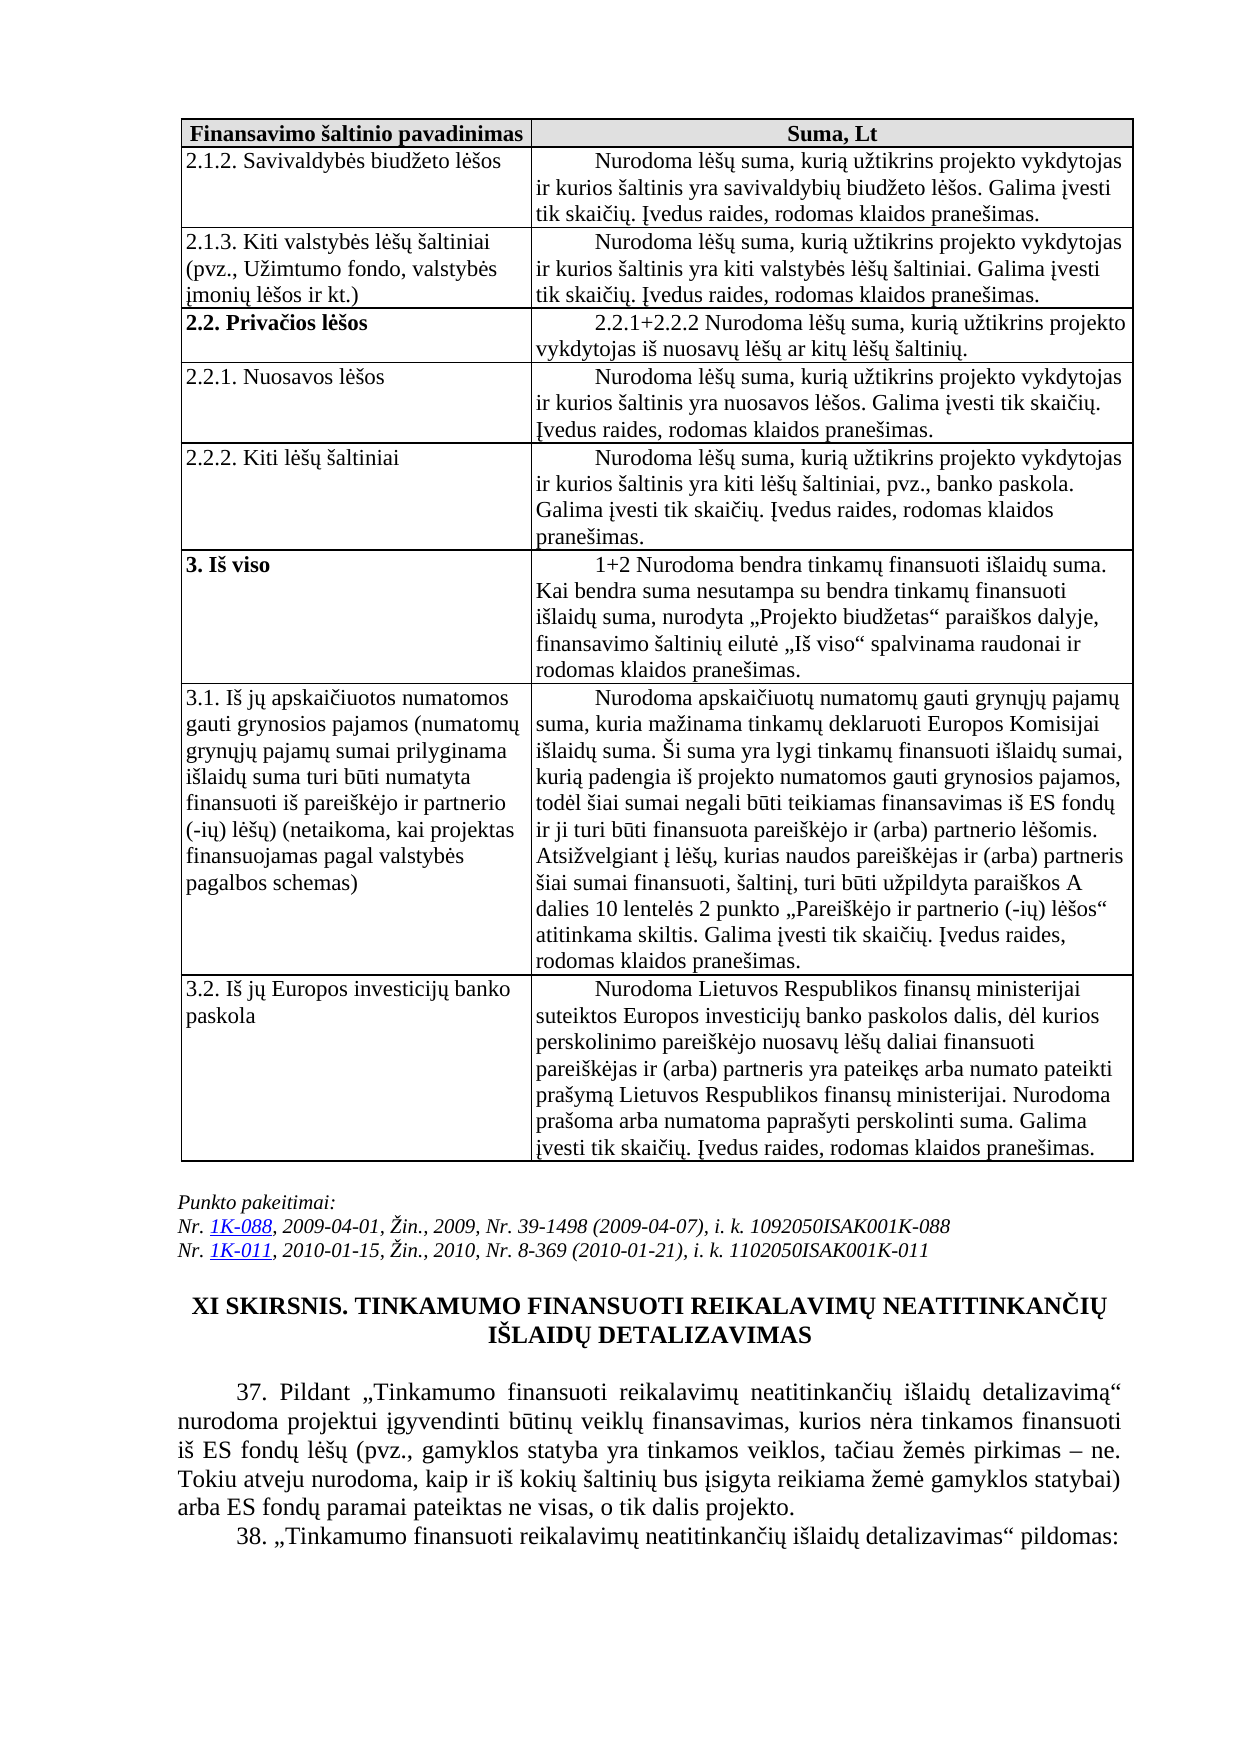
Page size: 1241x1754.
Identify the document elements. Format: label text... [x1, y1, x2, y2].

table_cell Nurodoma lėšų suma, kurią užtikrins projekto vykdytojas ir kurios šaltinis yra nuosavos lėšos. Galima įvesti tik skaičių. Įvedus raides, rodomas klaidos pranešimas. [532, 363, 1132, 442]
text XI SKIRSNIS. TINKAMUMO FINANSUOTI REIKALAVIMŲ NEATITINKANČIŲ IŠLAIDŲ DETALIZAVIMAS [177, 1291, 1122, 1349]
table_cell 2.2.1+2.2.2 Nurodoma lėšų suma, kurią užtikrins projekto vykdytojas iš nuosavų lėšų ar kitų lėšų šaltinių. [532, 309, 1132, 362]
table_header Suma, Lt [532, 120, 1132, 146]
table_cell 2.1.3. Kiti valstybės lėšų šaltiniai (pvz., Užimtumo fondo, valstybės įmonių lėšos ir kt.) [182, 228, 531, 307]
table_cell Nurodoma apskaičiuotų numatomų gauti grynųjų pajamų suma, kuria mažinama tinkamų deklaruoti Europos Komisijai išlaidų suma. Ši suma yra lygi tinkamų finansuoti išlaidų sumai, kurią padengia iš projekto numatomos gauti grynosios pajamos, todėl šiai sumai negali būti teikiamas finansavimas iš ES fondų ir ji turi būti finansuota pareiškėjo ir (arba) partnerio lėšomis. Atsižvelgiant į lėšų, kurias naudos pareiškėjas ir (arba) partneris šiai sumai finansuoti, šaltinį, turi būti užpildyta paraiškos A dalies 10 lentelės 2 punkto „Pareiškėjo ir partnerio (-ių) lėšos“ atitinkama skiltis. Galima įvesti tik skaičių. Įvedus raides, rodomas klaidos pranešimas. [532, 684, 1132, 974]
table_header Finansavimo šaltinio pavadinimas [182, 120, 531, 146]
table_cell 1+2 Nurodoma bendra tinkamų finansuoti išlaidų suma. Kai bendra suma nesutampa su bendra tinkamų finansuoti išlaidų suma, nurodyta „Projekto biudžetas“ paraiškos dalyje, finansavimo šaltinių eilutė „Iš viso“ spalvinama raudonai ir rodomas klaidos pranešimas. [532, 551, 1132, 682]
text 38. „Tinkamumo finansuoti reikalavimų neatitinkančių išlaidų detalizavimas“ pildomas: [177, 1521, 1122, 1550]
table_cell Nurodoma lėšų suma, kurią užtikrins projekto vykdytojas ir kurios šaltinis yra savivaldybių biudžeto lėšos. Galima įvesti tik skaičių. Įvedus raides, rodomas klaidos pranešimas. [532, 148, 1132, 227]
table_cell 3.1. Iš jų apskaičiuotos numatomos gauti grynosios pajamos (numatomų grynųjų pajamų sumai prilyginama išlaidų suma turi būti numatyta finansuoti iš pareiškėjo ir partnerio (-ių) lėšų) (netaikoma, kai projektas finansuojamas pagal valstybės pagalbos schemas) [182, 684, 531, 974]
table_cell Nurodoma Lietuvos Respublikos finansų ministerijai suteiktos Europos investicijų banko paskolos dalis, dėl kurios perskolinimo pareiškėjo nuosavų lėšų daliai finansuoti pareiškėjas ir (arba) partneris yra pateikęs arba numato pateikti prašymą Lietuvos Respublikos finansų ministerijai. Nurodoma prašoma arba numatoma paprašyti perskolinti suma. Galima įvesti tik skaičių. Įvedus raides, rodomas klaidos pranešimas. [532, 976, 1132, 1160]
text 37. Pildant „Tinkamumo finansuoti reikalavimų neatitinkančių išlaidų detalizavimą“ nurodoma projektui įgyvendinti būtinų veiklų finansavimas, kurios nėra tinkamos finansuoti iš ES fondų lėšų (pvz., gamyklos statyba yra tinkamos veiklos, tačiau žemės pirkimas – ne. Tokiu atveju nurodoma, kaip ir iš kokių šaltinių bus įsigyta reikiama žemė gamyklos statybai) arba ES fondų paramai pateiktas ne visas, o tik dalis projekto. [177, 1377, 1122, 1521]
table_cell 2.2.1. Nuosavos lėšos [182, 363, 531, 442]
table_cell 3. Iš viso [182, 551, 531, 682]
text Punkto pakeitimai: [177, 1190, 1122, 1214]
text Nr. 1K-088, 2009-04-01, Žin., 2009, Nr. 39-1498 (2009-04-07), i. k. 1092050ISAK001K-088 [177, 1214, 1122, 1238]
table_cell Nurodoma lėšų suma, kurią užtikrins projekto vykdytojas ir kurios šaltinis yra kiti valstybės lėšų šaltiniai. Galima įvesti tik skaičių. Įvedus raides, rodomas klaidos pranešimas. [532, 228, 1132, 307]
table_cell 2.1.2. Savivaldybės biudžeto lėšos [182, 148, 531, 227]
text Nr. 1K-011, 2010-01-15, Žin., 2010, Nr. 8-369 (2010-01-21), i. k. 1102050ISAK001K-011 [177, 1238, 1122, 1262]
table_cell 3.2. Iš jų Europos investicijų banko paskola [182, 976, 531, 1160]
table_cell Nurodoma lėšų suma, kurią užtikrins projekto vykdytojas ir kurios šaltinis yra kiti lėšų šaltiniai, pvz., banko paskola. Galima įvesti tik skaičių. Įvedus raides, rodomas klaidos pranešimas. [532, 444, 1132, 549]
table_cell 2.2.2. Kiti lėšų šaltiniai [182, 444, 531, 549]
table_cell 2.2. Privačios lėšos [182, 309, 531, 362]
